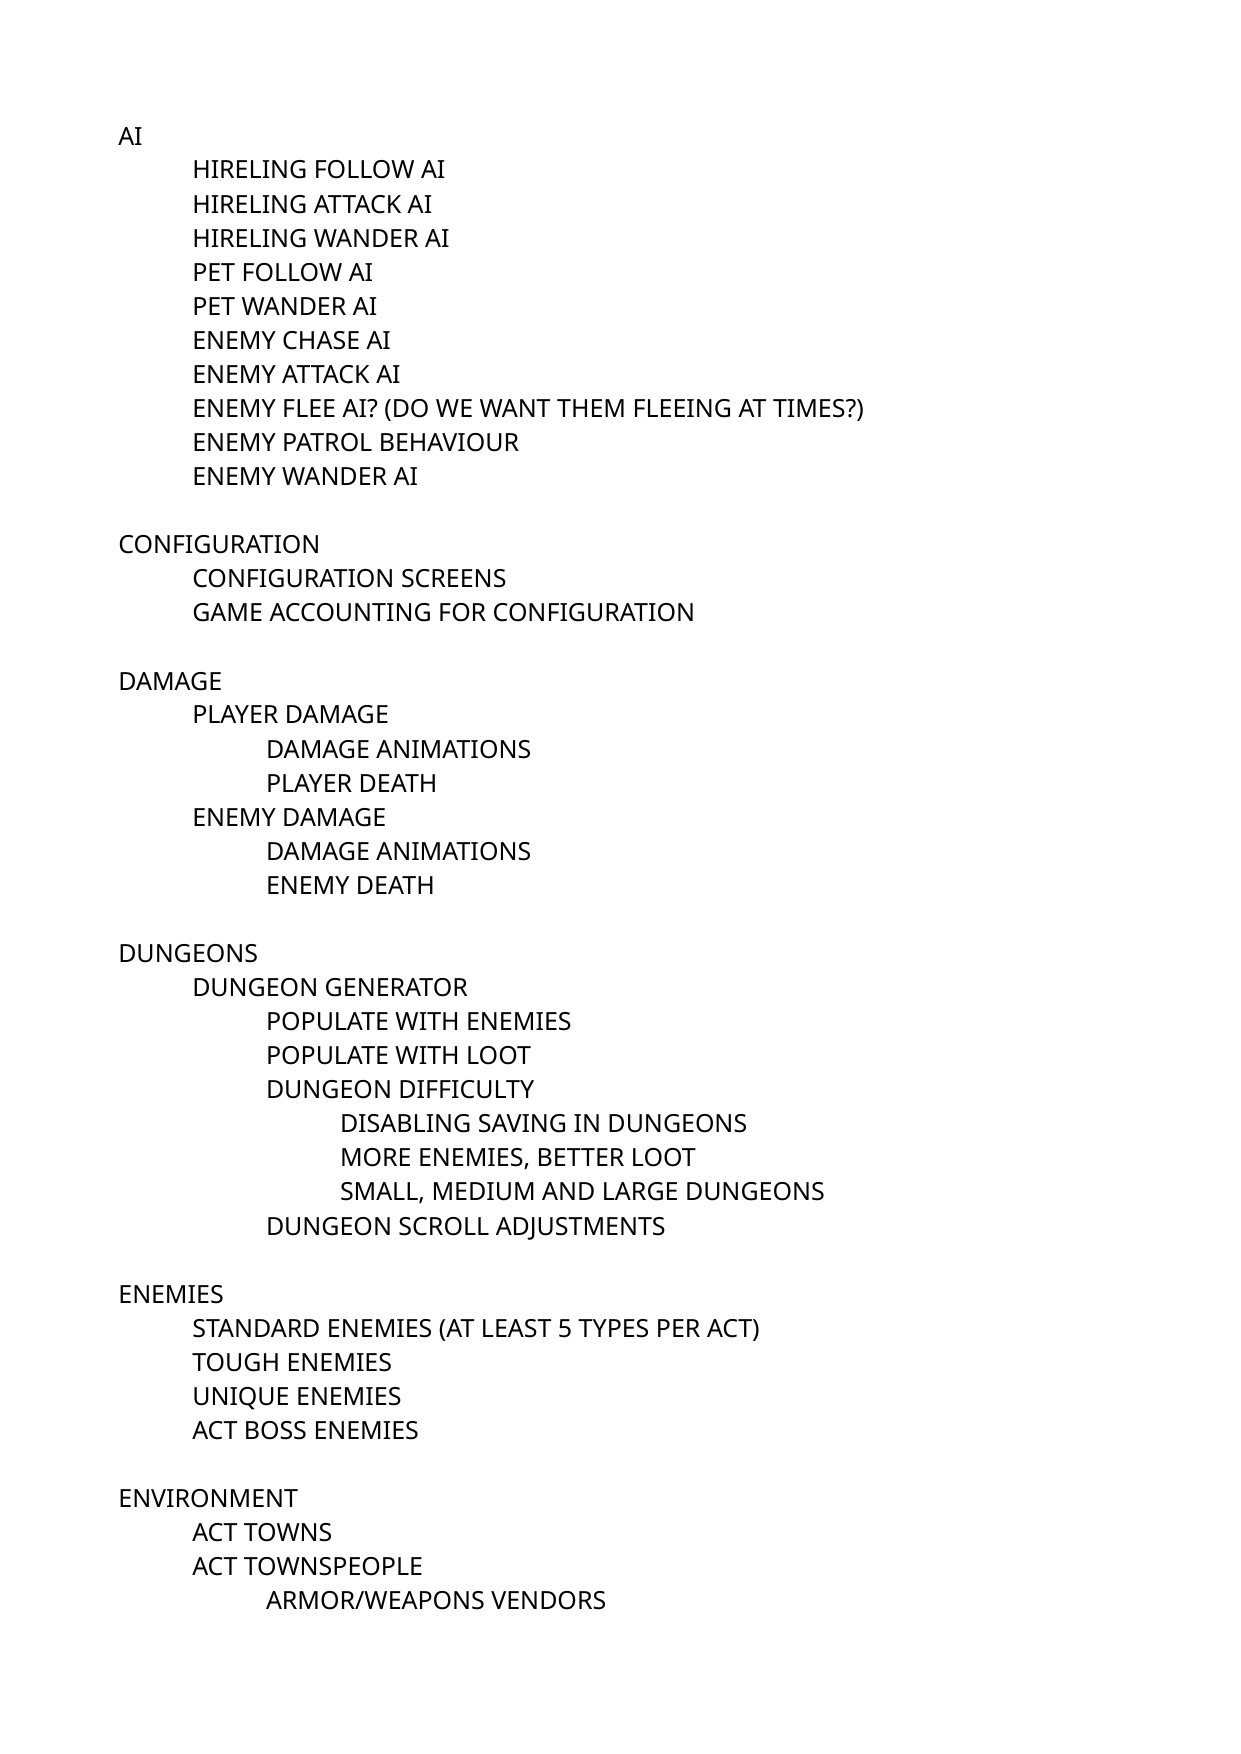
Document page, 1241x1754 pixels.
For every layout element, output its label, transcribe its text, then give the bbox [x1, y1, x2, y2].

text AI [118, 118, 1122, 152]
text ENEMY DAMAGE [118, 799, 1122, 833]
text DAMAGE ANIMATIONS [118, 833, 1122, 867]
text CONFIGURATION SCREENS [118, 561, 1122, 595]
text POPULATE WITH ENEMIES [118, 1004, 1122, 1038]
text HIRELING ATTACK AI [118, 186, 1122, 220]
text SMALL, MEDIUM AND LARGE DUNGEONS [118, 1174, 1122, 1208]
text GAME ACCOUNTING FOR CONFIGURATION [118, 595, 1122, 629]
text ACT TOWNS [118, 1515, 1122, 1549]
text DUNGEONS [118, 936, 1122, 970]
text HIRELING FOLLOW AI [118, 152, 1122, 186]
text ACT TOWNSPEOPLE [118, 1549, 1122, 1583]
text MORE ENEMIES, BETTER LOOT [118, 1140, 1122, 1174]
text PLAYER DAMAGE [118, 697, 1122, 731]
text HIRELING WANDER AI [118, 220, 1122, 254]
text PET FOLLOW AI [118, 254, 1122, 288]
text ENEMY ATTACK AI [118, 357, 1122, 391]
text POPULATE WITH LOOT [118, 1038, 1122, 1072]
text DISABLING SAVING IN DUNGEONS [118, 1106, 1122, 1140]
text ENEMY FLEE AI? (DO WE WANT THEM FLEEING AT TIMES?) [118, 391, 1122, 425]
text DUNGEON DIFFICULTY [118, 1072, 1122, 1106]
text STANDARD ENEMIES (AT LEAST 5 TYPES PER ACT) [118, 1310, 1122, 1344]
text PET WANDER AI [118, 288, 1122, 322]
text ENEMIES [118, 1276, 1122, 1310]
text TOUGH ENEMIES [118, 1344, 1122, 1378]
text DAMAGE ANIMATIONS [118, 731, 1122, 765]
text ENEMY PATROL BEHAVIOUR [118, 425, 1122, 459]
text ENEMY DEATH [118, 867, 1122, 902]
text ACT BOSS ENEMIES [118, 1412, 1122, 1447]
text DAMAGE [118, 663, 1122, 697]
text DUNGEON GENERATOR [118, 970, 1122, 1004]
text ENEMY WANDER AI [118, 459, 1122, 493]
text CONFIGURATION [118, 527, 1122, 561]
text ENVIRONMENT [118, 1481, 1122, 1515]
text PLAYER DEATH [118, 765, 1122, 799]
text ARMOR/WEAPONS VENDORS [118, 1583, 1122, 1617]
text UNIQUE ENEMIES [118, 1378, 1122, 1412]
text ENEMY CHASE AI [118, 322, 1122, 357]
text DUNGEON SCROLL ADJUSTMENTS [118, 1208, 1122, 1242]
